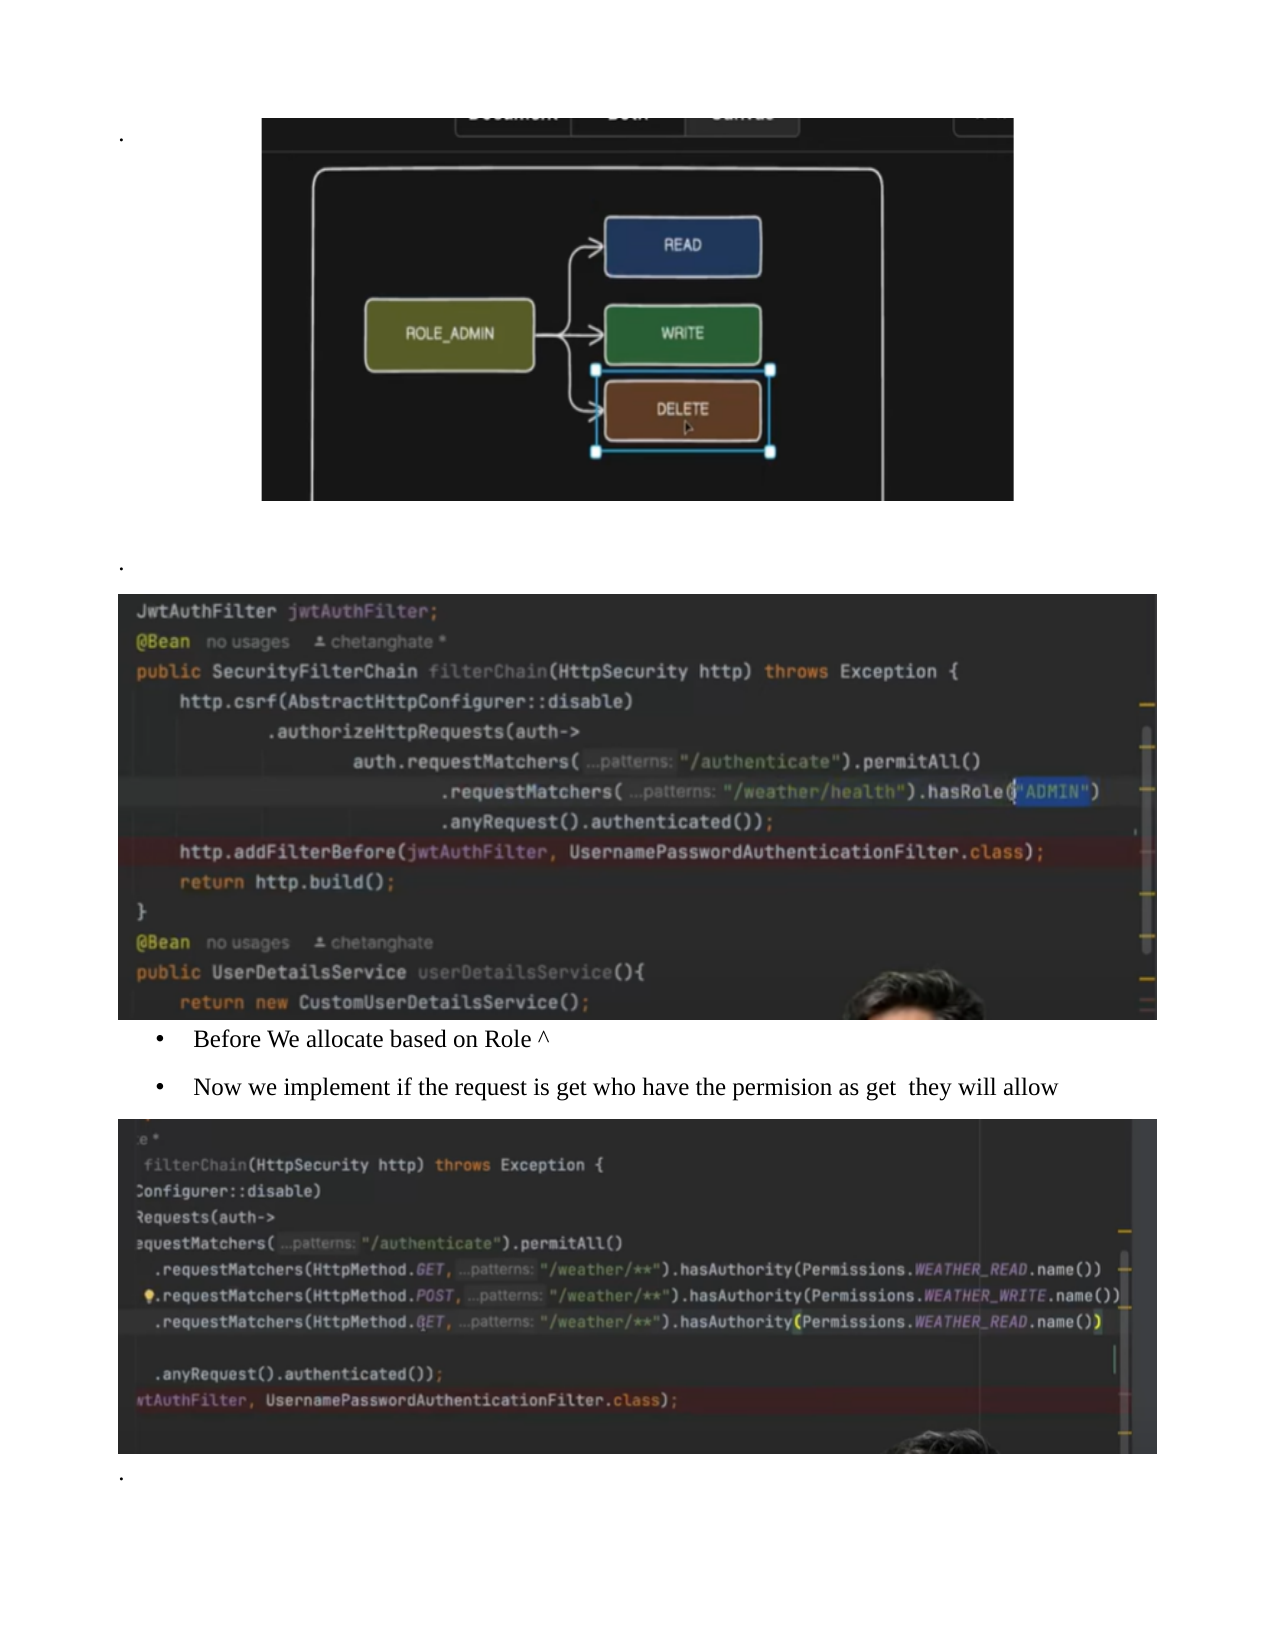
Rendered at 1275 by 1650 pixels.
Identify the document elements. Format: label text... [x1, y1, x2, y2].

text [1014, 118, 1157, 147]
picture [118, 594, 1157, 1020]
picture [261, 118, 1014, 501]
text . [118, 547, 1157, 575]
list Now we implement if the request is get who have the permision as get they will allow [156, 1072, 1157, 1100]
text . [118, 118, 261, 147]
list Before We allocate based on Role ^ [156, 1020, 1157, 1053]
picture [118, 1119, 1157, 1454]
text . [118, 1454, 1157, 1486]
